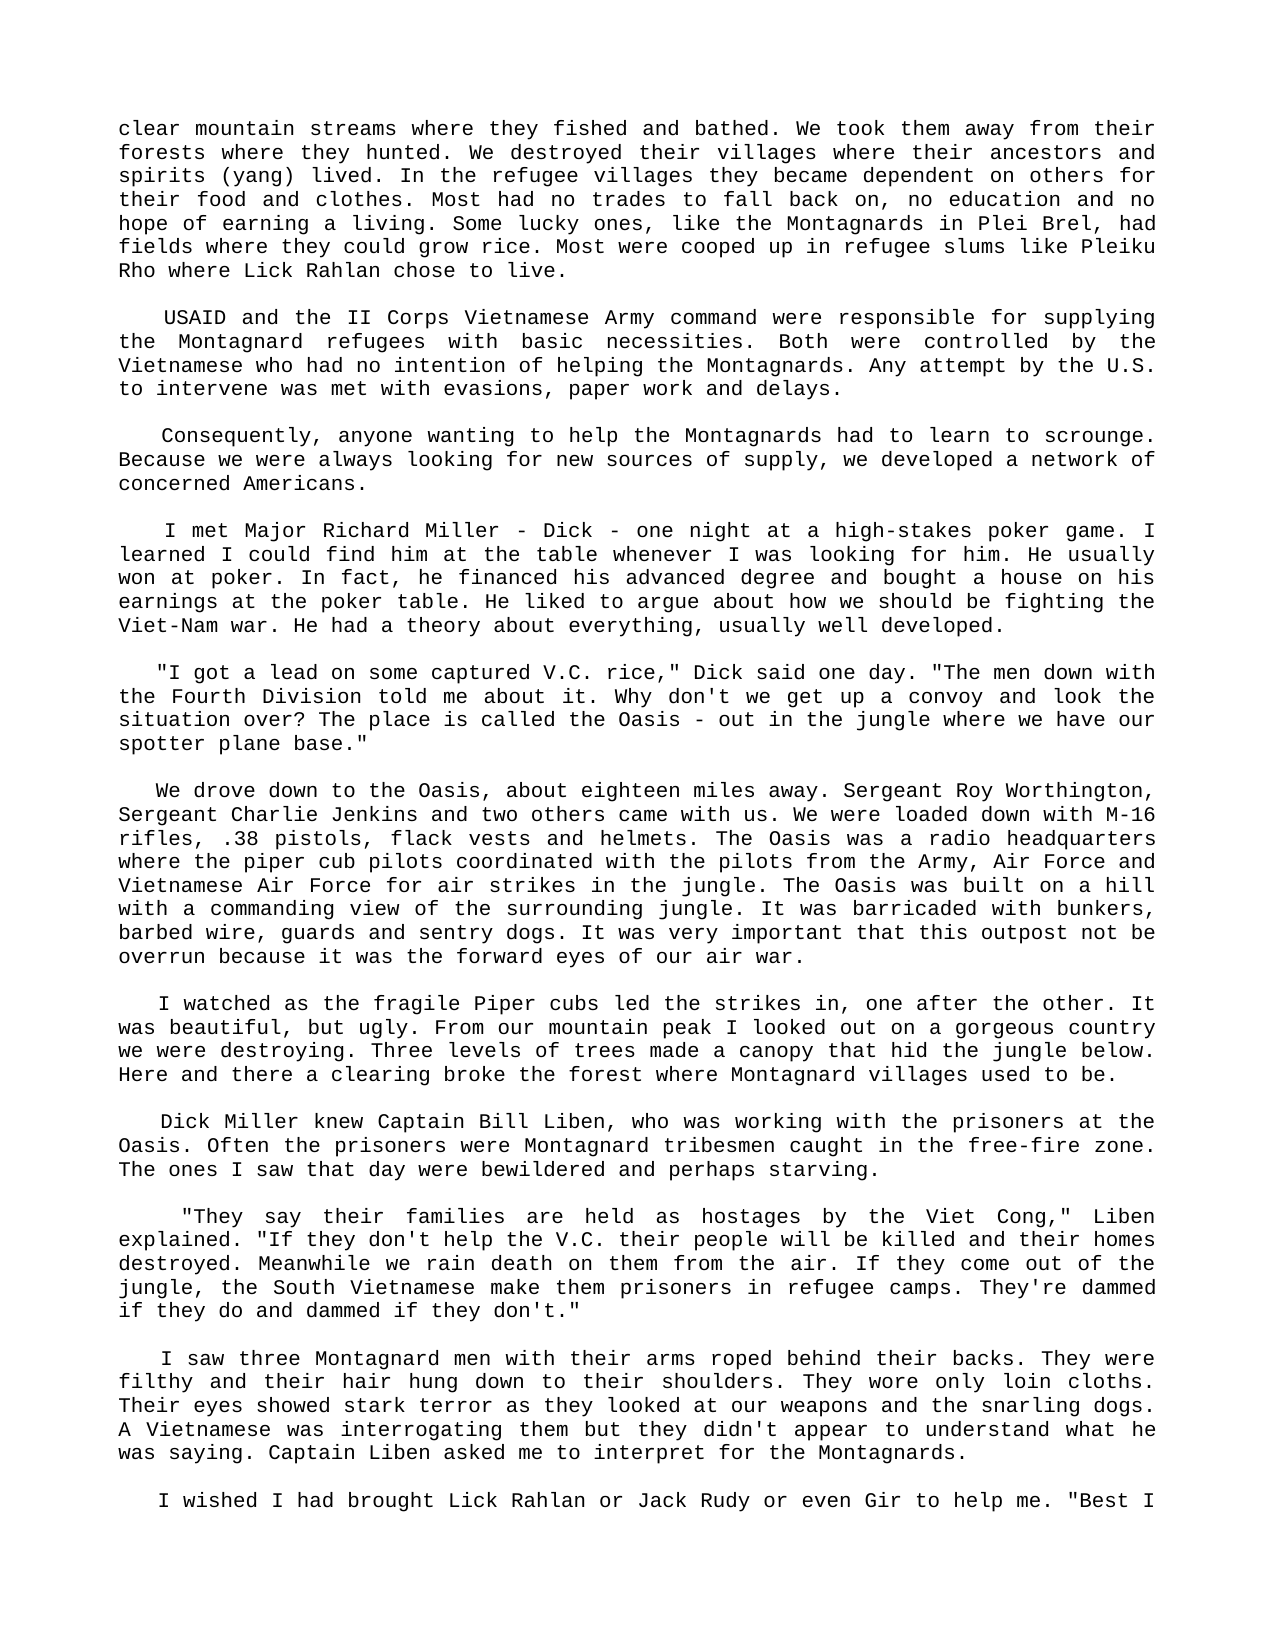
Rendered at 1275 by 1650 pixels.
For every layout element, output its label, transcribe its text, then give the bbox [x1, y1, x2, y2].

text Consequently, anyone wanting to help the Montagnards had to learn to scrounge. Because we were always looking for new sources of supply, we developed a network of concerned Americans. [118, 426, 1157, 496]
text I met Major Richard Miller - Dick - one night at a high-stakes poker game. I learned I could find him at the table whenever I was looking for him. He usually won at poker. In fact, he financed his advanced degree and bought a house on his earnings at the poker table. He liked to argue about how we should be fighting the Viet-Nam war. He had a theory about everything, usually well developed. [118, 520, 1157, 638]
text I watched as the fragile Piper cubs led the strikes in, one after the other. It was beautiful, but ugly. From our mountain peak I looked out on a gorgeous country we were destroying. Three levels of trees made a canopy that hid the jungle below. Here and there a clearing broke the forest where Montagnard villages used to be. [118, 993, 1157, 1088]
text Dick Miller knew Captain Bill Liben, who was working with the prisoners at the Oasis. Often the prisoners were Montagnard tribesmen caught in the free-fire zone. The ones I saw that day were bewildered and perhaps starving. [118, 1111, 1157, 1182]
text We drove down to the Oasis, about eighteen miles away. Sergeant Roy Worthington, Sergeant Charlie Jenkins and two others came with us. We were loaded down with M-16 rifles, .38 pistols, flack vests and helmets. The Oasis was a radio headquarters where the piper cub pilots coordinated with the pilots from the Army, Air Force and Vietnamese Air Force for air strikes in the jungle. The Oasis was built on a hill with a commanding view of the surrounding jungle. It was barricaded with bunkers, barbed wire, guards and sentry dogs. It was very important that this outpost not be overrun because it was the forward eyes of our air war. [118, 780, 1157, 969]
text "They say their families are held as hostages by the Viet Cong," Liben explained. "If they don't help the V.C. their people will be killed and their homes destroyed. Meanwhile we rain death on them from the air. If they come out of the jungle, the South Vietnamese make them prisoners in refugee camps. They're dammed if they do and dammed if they don't." [118, 1206, 1157, 1324]
text clear mountain streams where they fished and bathed. We took them away from their forests where they hunted. We destroyed their villages where their ancestors and spirits (yang) lived. In the refugee villages they became dependent on others for their food and clothes. Most had no trades to fall back on, no education and no hope of earning a living. Some lucky ones, like the Montagnards in Plei Brel, had fields where they could grow rice. Most were cooped up in refugee slums like Pleiku Rho where Lick Rahlan chose to live. [118, 118, 1157, 284]
text I wished I had brought Lick Rahlan or Jack Rudy or even Gir to help me. "Best I [118, 1489, 1157, 1513]
text USAID and the II Corps Vietnamese Army command were responsible for supplying the Montagnard refugees with basic necessities. Both were controlled by the Vietnamese who had no intention of helping the Montagnards. Any attempt by the U.S. to intervene was met with evasions, paper work and delays. [118, 307, 1157, 402]
text I saw three Montagnard men with their arms roped behind their backs. They were filthy and their hair hung down to their shoulders. They wore only loin cloths. Their eyes showed stark terror as they looked at our weapons and the snarling dogs. A Vietnamese was interrogating them but they didn't appear to understand what he was saying. Captain Liben asked me to interpret for the Montagnards. [118, 1348, 1157, 1466]
text "I got a lead on some captured V.C. rice," Dick said one day. "The men down with the Fourth Division told me about it. Why don't we get up a convoy and look the situation over? The place is called the Oasis - out in the jungle where we have our spotter plane base." [118, 662, 1157, 757]
